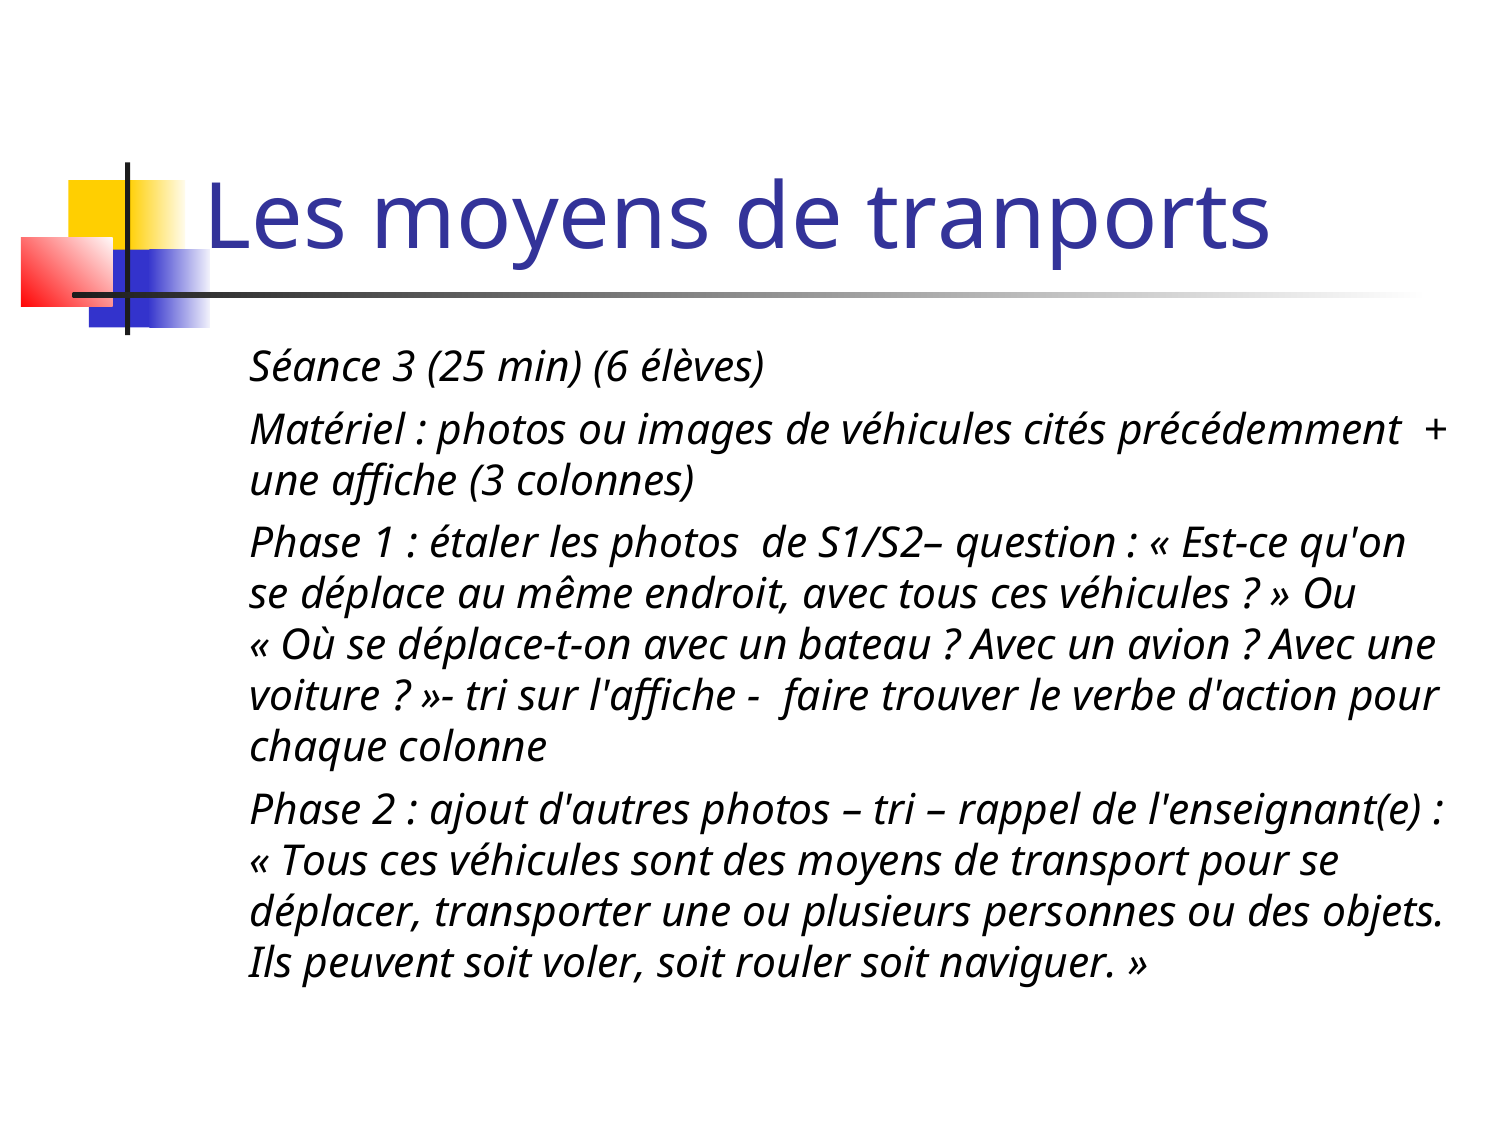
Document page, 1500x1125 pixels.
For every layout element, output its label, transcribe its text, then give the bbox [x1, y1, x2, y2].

title Les moyens de tranports [188, 35, 1467, 275]
list Séance 3 (25 min) (6 élèves) Matériel : photos ou images de véhicules cités précédemment + une affiche (3 colonnes) Phase 1 : étaler les photos de S1/S2– question : « Est-ce qu'on se déplace au même endroit, avec tous ces véhicules ? » Ou « Où se déplace-t-on avec un bateau ? Avec un avion ? Avec une voiture ? »- tri sur l'affiche - faire trouver le verbe d'action pour chaque colonne Phase 2 : ajout d'autres photos – tri – rappel de l'enseignant(e) : « Tous ces véhicules sont des moyens de transport pour se déplacer, transporter une ou plusieurs personnes ou des objets. Ils peuvent soit voler, soit rouler soit naviguer. » [193, 330, 1469, 1006]
